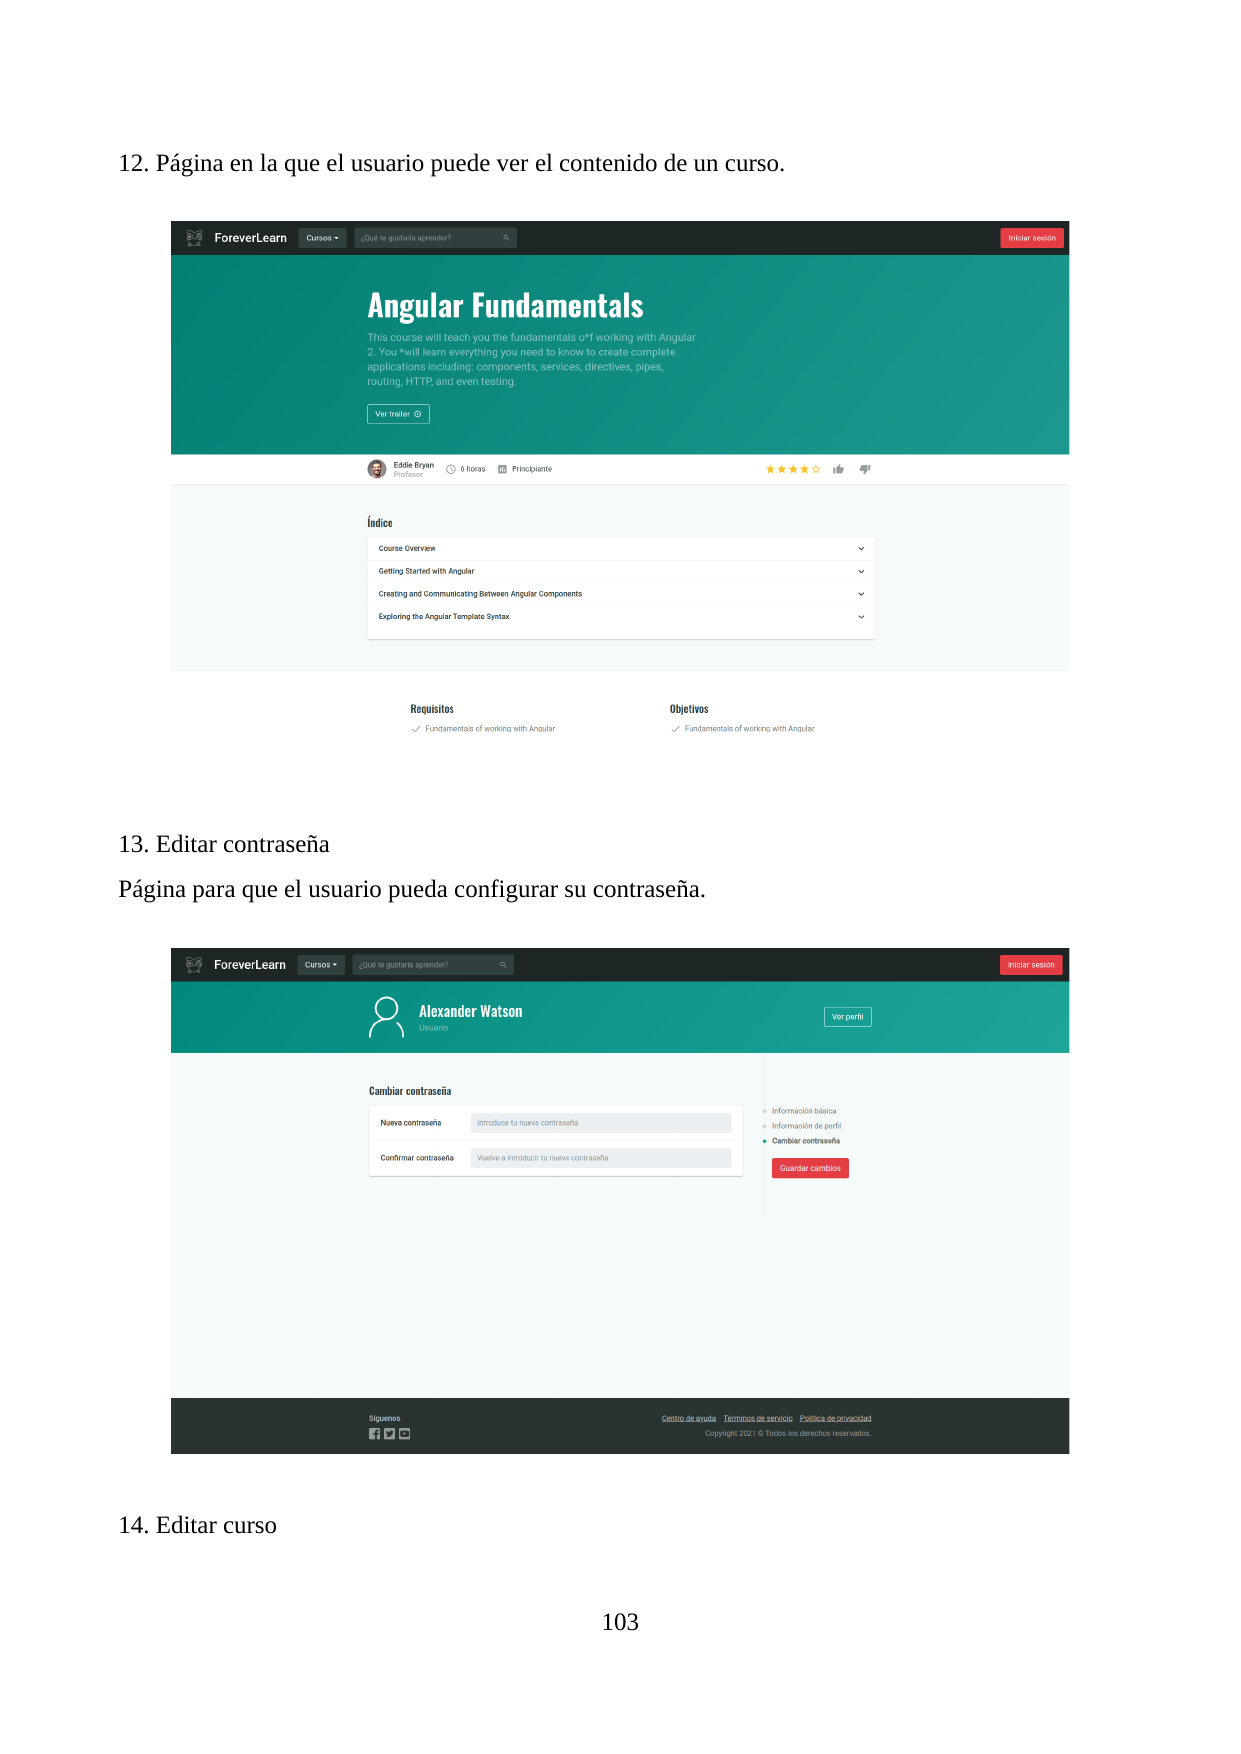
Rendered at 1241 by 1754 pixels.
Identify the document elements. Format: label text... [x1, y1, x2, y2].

text 13. Editar contraseña [118, 829, 1017, 858]
text 14. Editar curso [118, 1510, 1017, 1539]
text 12. Página en la que el usuario puede ver el contenido de un curso. [118, 148, 1017, 176]
picture [171, 948, 1070, 1454]
text Página para que el usuario pueda configurar su contraseña. [118, 874, 1017, 903]
picture [171, 221, 1070, 732]
